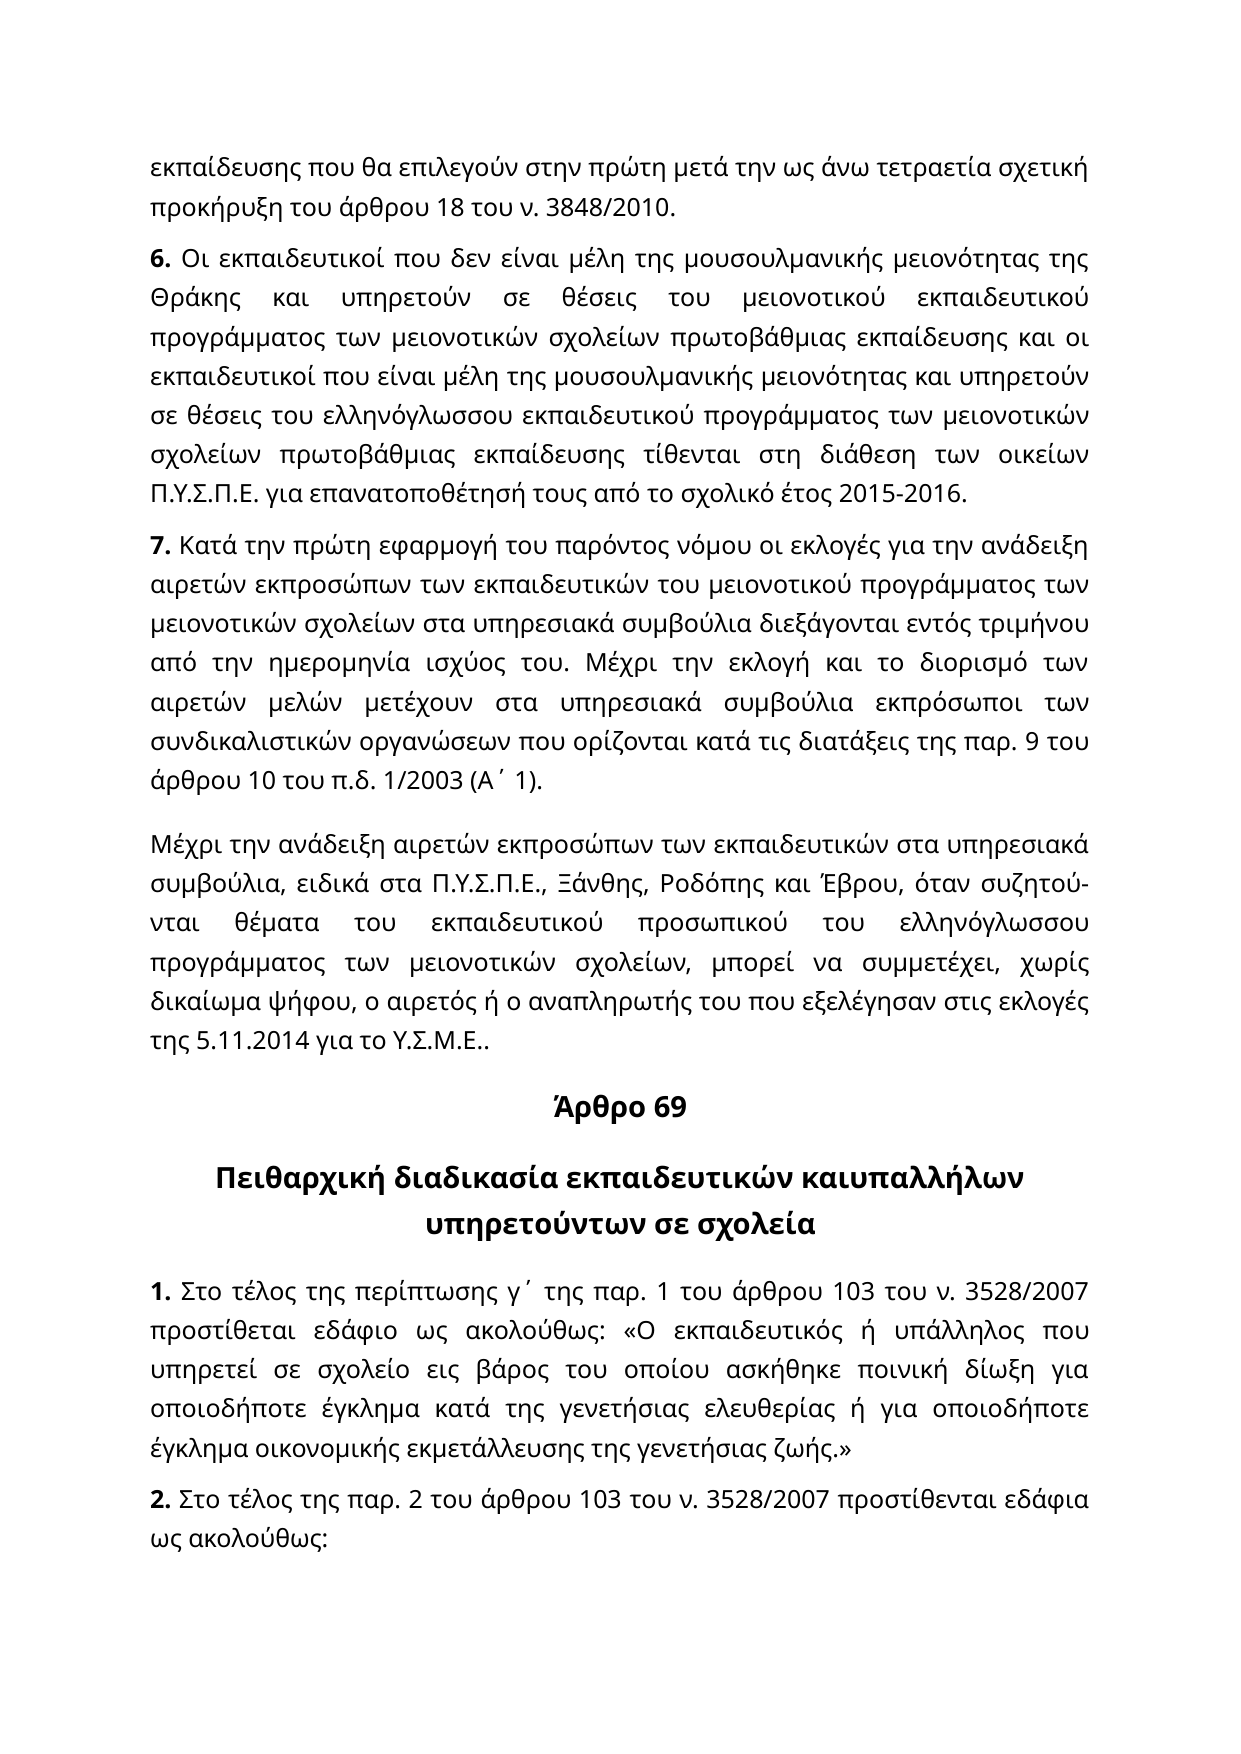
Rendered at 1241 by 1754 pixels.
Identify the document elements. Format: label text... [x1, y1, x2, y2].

text εκπαίδευσης που θα επιλεγούν στην πρώτη μετά την ως άνω τετραετία σχετική προκήρυξη του άρθρου 18 του ν. 3848/2010. [150, 150, 1090, 223]
text 7. Κατά την πρώτη εφαρμογή του παρόντος νόμου οι εκλογές για την ανάδειξη αιρετών εκπροσώπων των εκπαιδευτικών του μειονοτικού προγράμματος των μειονοτικών σχολείων στα υπηρεσιακά συμβούλια διεξάγονται εντός τριμήνου από την ημερομηνία ισχύος του. Μέχρι την εκλογή και το διορισμό των αιρετών μελών μετέχουν στα υπηρεσιακά συμβούλια εκπρόσωποι των συνδικαλιστικών οργανώσεων που ορίζονται κατά τις διατάξεις της παρ. 9 του άρθρου 10 του π.δ. 1/2003 (A΄ 1). [150, 527, 1090, 797]
text 1. Στο τέλος της περίπτωσης γ΄ της παρ. 1 του άρθρου 103 του ν. 3528/2007 προστίθεται εδάφιο ως ακολούθως: «Ο εκπαιδευτικός ή υπάλληλος που υπηρετεί σε σχολείο εις βάρος του οποίου ασκήθηκε ποινική δίωξη για οποιοδήποτε έγκλημα κατά της γενετήσιας ελευθερίας ή για οποιοδήποτε έγκλημα οικονομικής εκμετάλλευσης της γενετήσιας ζωής.» [150, 1273, 1090, 1464]
text 2. Στο τέλος της παρ. 2 του άρθρου 103 του ν. 3528/2007 προστίθενται εδάφια ως ακολούθως: [150, 1482, 1090, 1555]
subtitle Άρθρο 69 [150, 1087, 1090, 1126]
text Μέχρι την ανάδειξη αιρετών εκπροσώπων των εκπαιδευτικών στα υπηρεσιακά συμβούλια, ειδικά στα Π.Υ.Σ.Π.Ε., Ξάνθης, Ροδόπης και Έβρου, όταν συζητού- νται θέματα του εκπαιδευτικού προσωπικού του ελληνόγλωσσου προγράμματος των μειονοτικών σχολείων, μπορεί να συμμετέχει, χωρίς δικαίωμα ψήφου, ο αιρετός ή ο αναπληρωτής του που εξελέγησαν στις εκλογές της 5.11.2014 για το Υ.Σ.Μ.Ε.. [150, 827, 1090, 1057]
subtitle Πειθαρχική διαδικασία εκπαιδευτικών καιυπαλλήλων υπηρετούντων σε σχολεία [150, 1157, 1090, 1243]
text 6. Οι εκπαιδευτικοί που δεν είναι μέλη της μουσουλμανικής μειονότητας της Θράκης και υπηρετούν σε θέσεις του μειονοτικού εκπαιδευτικού προγράμματος των μειονοτικών σχολείων πρωτοβάθμιας εκπαίδευσης και οι εκπαιδευτικοί που είναι μέλη της μουσουλμανικής μειονότητας και υπηρετούν σε θέσεις του ελληνόγλωσσου εκπαιδευτικού προγράμματος των μειονοτικών σχολείων πρωτοβάθμιας εκπαίδευσης τίθενται στη διάθεση των οικείων Π.Υ.Σ.Π.Ε. για επανατοποθέτησή τους από το σχολικό έτος 2015-2016. [150, 241, 1090, 510]
